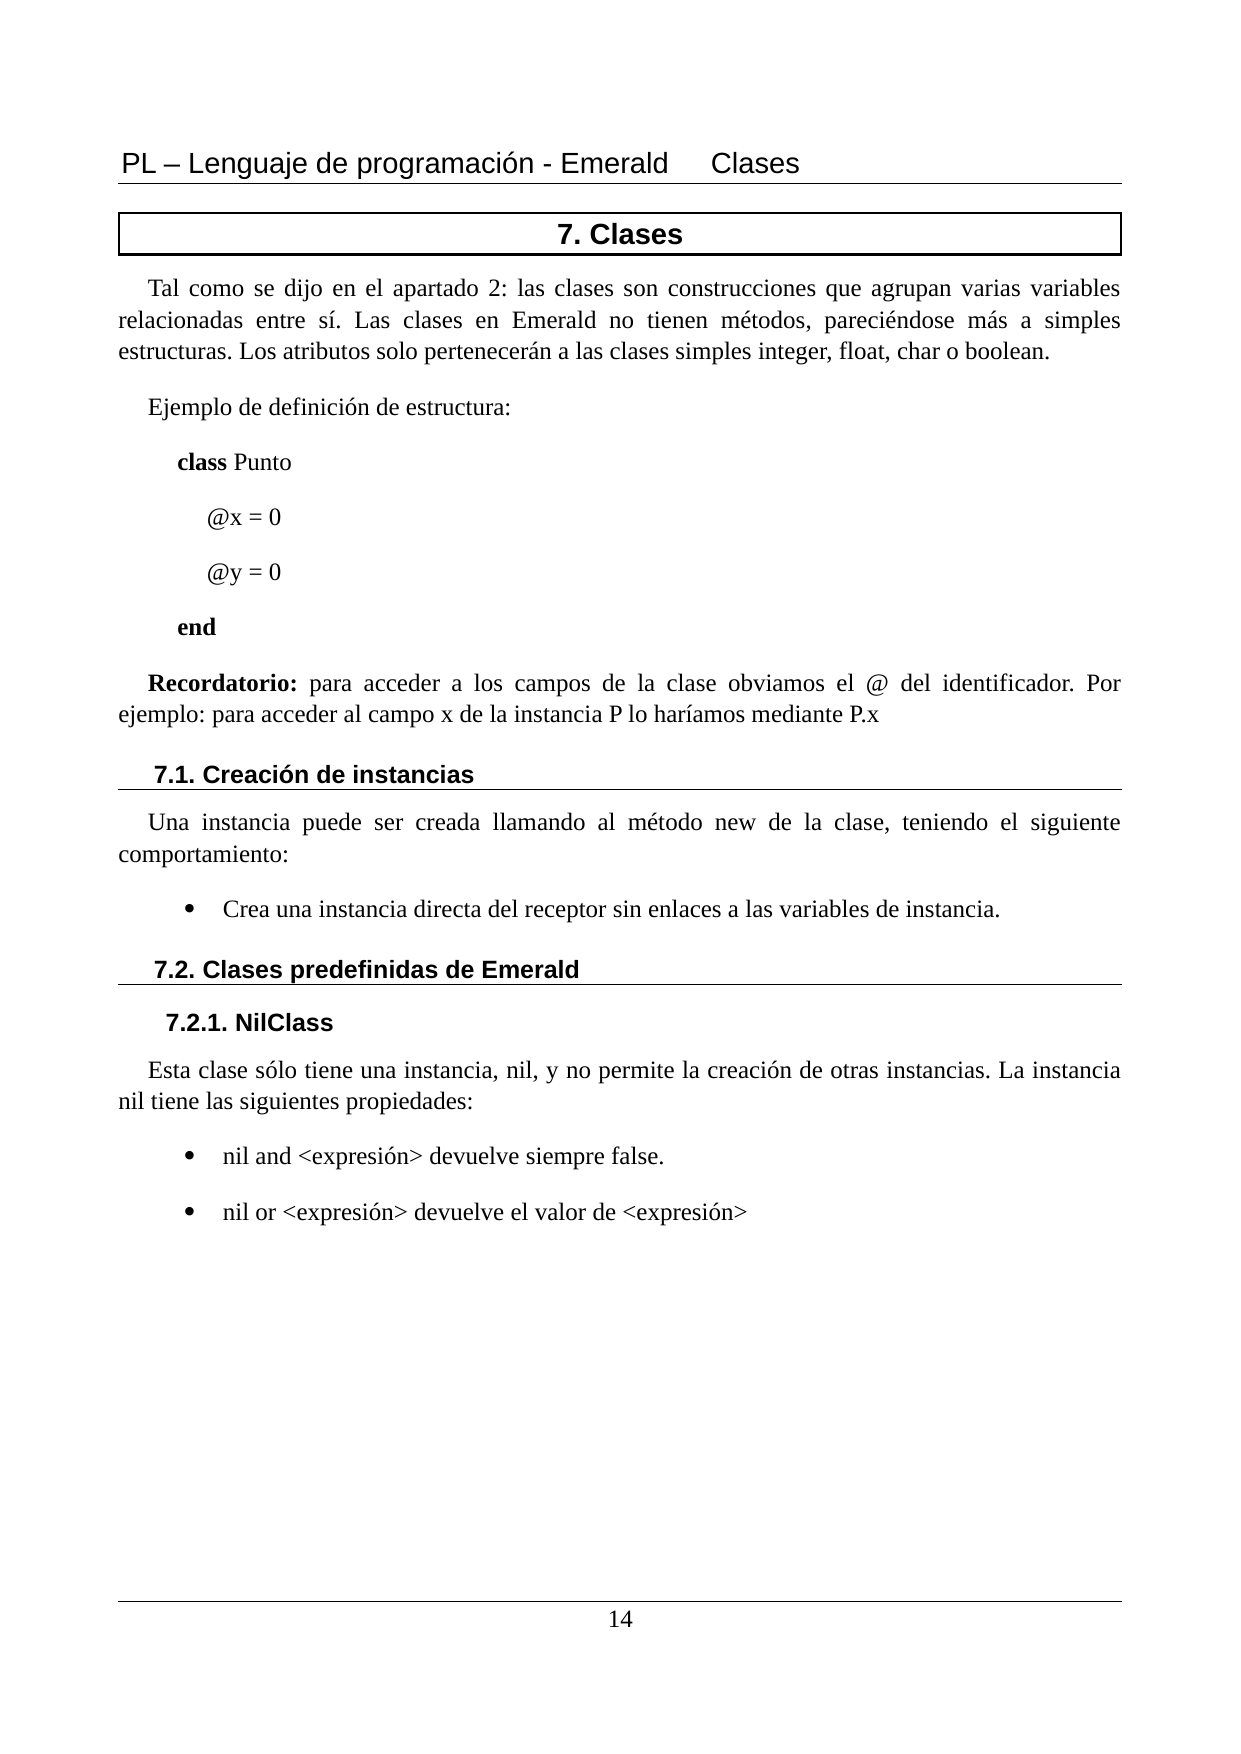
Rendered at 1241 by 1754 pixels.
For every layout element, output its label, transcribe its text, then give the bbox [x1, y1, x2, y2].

subtitle NilClass [118, 1008, 1122, 1037]
subtitle Clases [120, 214, 1120, 253]
list nil or <expresión> devuelve el valor de <expresión> [185, 1197, 1122, 1225]
text Esta clase sólo tiene una instancia, nil, y no permite la creación de otras instancias. La instancia nil tiene las siguientes propiedades: [118, 1055, 1122, 1115]
text Tal como se dijo en el apartado 2: las clases son construcciones que agrupan varias variables relacionadas entre sí. Las clases en Emerald no tienen métodos, pareciéndose más a simples estructuras. Los atributos solo pertenecerán a las clases simples integer, float, char o boolean. [118, 273, 1122, 365]
text Ejemplo de definición de estructura: [118, 392, 1122, 420]
text Una instancia puede ser creada llamando al método new de la clase, teniendo el siguiente comportamiento: [118, 807, 1122, 868]
text Recordatorio: para acceder a los campos de la clase obviamos el @ del identificador. Por ejemplo: para acceder al campo x de la instancia P lo haríamos mediante P.x [118, 668, 1122, 728]
text end [118, 612, 1122, 641]
subtitle Clases predefinidas de Emerald [118, 955, 1122, 984]
text class Punto [118, 447, 1122, 476]
subtitle Creación de instancias [118, 760, 1122, 789]
text @y = 0 [118, 557, 1122, 586]
list Crea una instancia directa del receptor sin enlaces a las variables de instancia. [185, 894, 1122, 923]
list nil and <expresión> devuelve siempre false. [185, 1141, 1122, 1170]
text @x = 0 [118, 502, 1122, 531]
